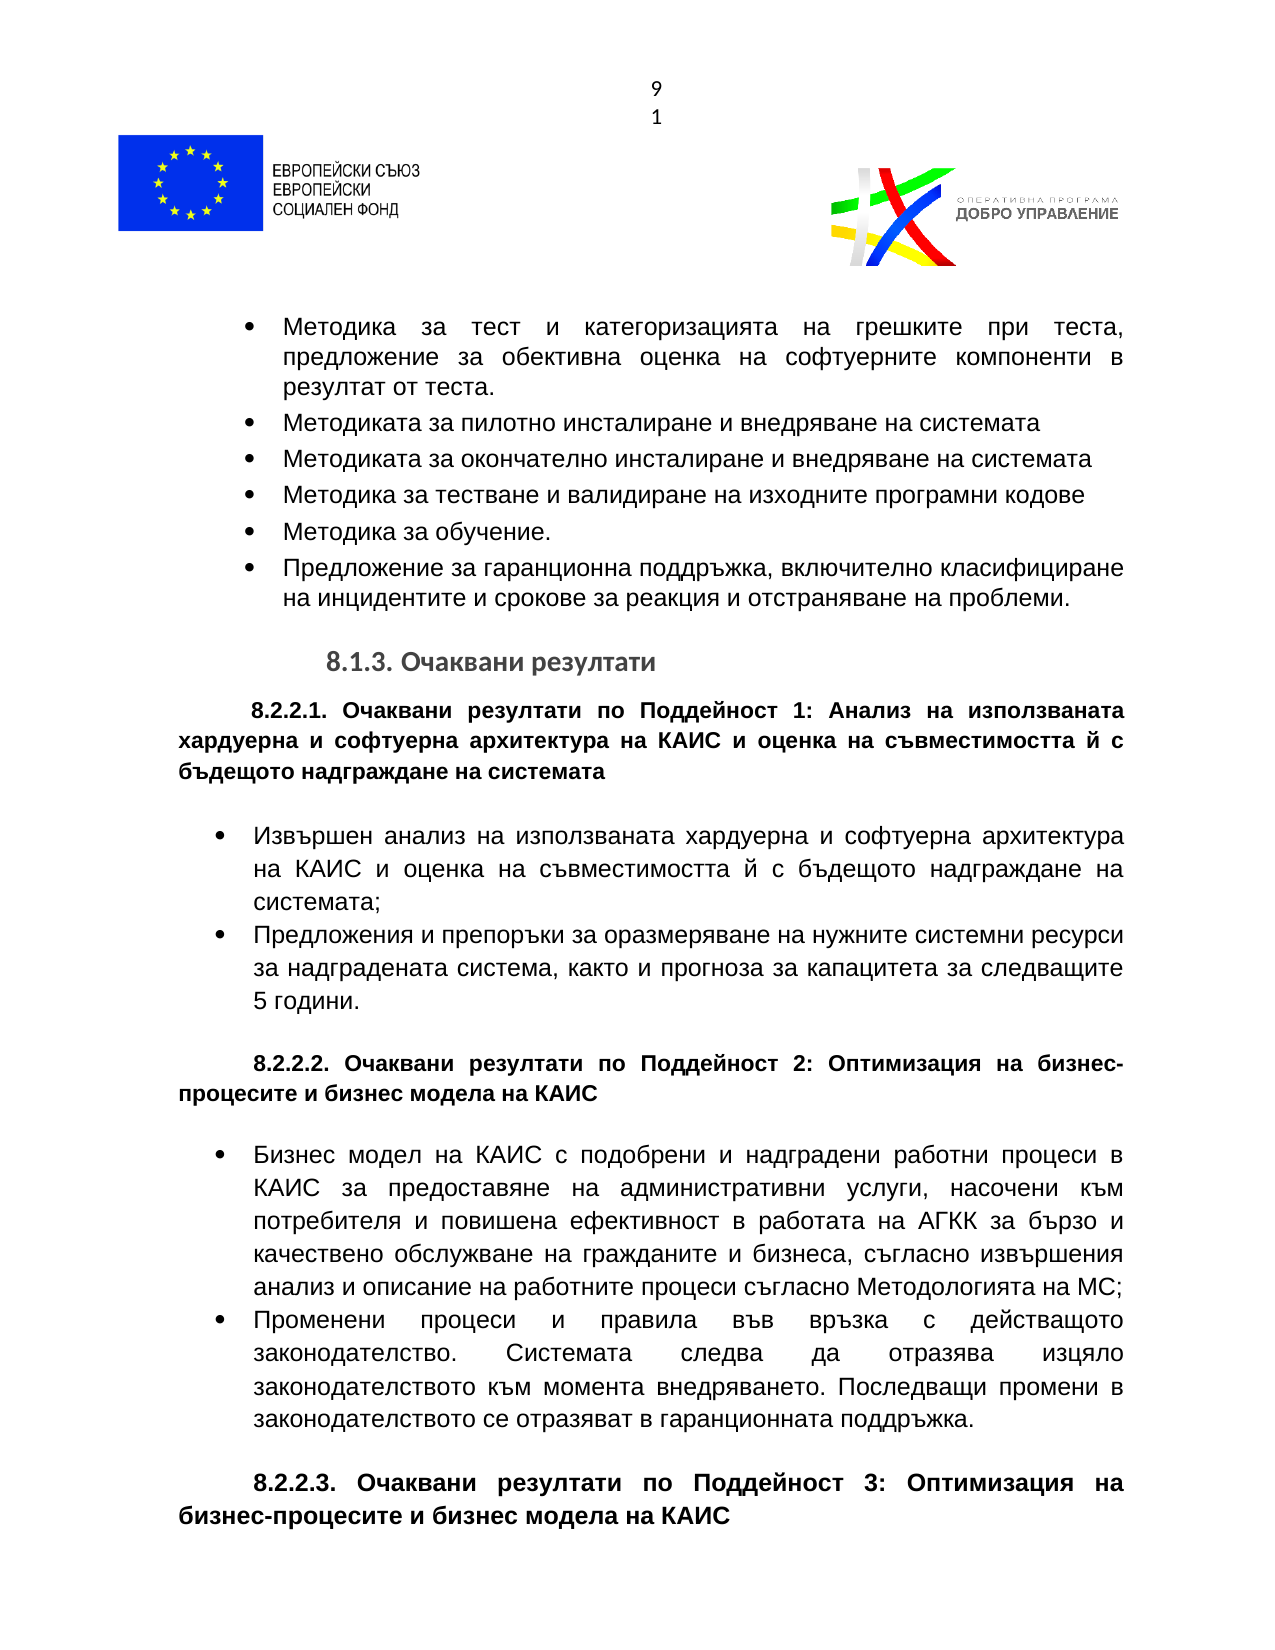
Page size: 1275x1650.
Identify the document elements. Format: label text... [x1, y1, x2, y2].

list Предложения и препоръки за оразмеряване на нужните системни ресурси за надградената система, както и прогноза за капацитета за следващите 5 години. [216, 920, 1125, 1015]
text 8.2.2.3. Очаквани резултати по Поддейност 3: Оптимизация на бизнес-процесите и бизнес модела на КАИС [178, 1468, 1125, 1529]
list Методика за тестване и валидиране на изходните програмни кодове [245, 480, 1125, 509]
text 8.2.2.1. Очаквани резултати по Поддейност 1: Анализ на използваната хардуерна и софтуерна архитектура на КАИС и оценка на съвместимостта й с бъдещото надграждане на системата [178, 697, 1125, 784]
list Извършен анализ на използваната хардуерна и софтуерна архитектура на КАИС и оценка на съвместимостта й с бъдещото надграждане на системата; [216, 821, 1125, 916]
list Бизнес модел на КАИС с подобрени и надградени работни процеси в КАИС за предоставяне на административни услуги, насочени към потребителя и повишена ефективност в работата на АГКК за бързо и качествено обслужване на гражданите и бизнеса, съгласно извършения анализ и описание на работните процеси съгласно Методологията на МС; [216, 1140, 1125, 1301]
list Предложение за гаранционна поддръжка, включително класифициране на инцидентите и срокове за реакция и отстраняване на проблеми. [245, 553, 1125, 612]
text 8.2.2.2. Очаквани резултати по Поддейност 2: Оптимизация на бизнес-процесите и бизнес модела на КАИС [178, 1049, 1125, 1106]
list Методика за обучение. [245, 517, 1125, 545]
list Методиката за окончателно инсталиране и внедряване на системата [245, 444, 1125, 473]
list Променени процеси и правила във връзка с действащото законодателство. Системата следва да отразява изцяло законодателството към момента внедряването. Последващи промени в законодателството се отразяват в гаранционната поддръжка. [216, 1305, 1125, 1433]
list Методиката за пилотно инсталиране и внедряване на системата [245, 408, 1125, 437]
subtitle Очаквани резултати [326, 643, 1125, 678]
list Методика за тест и категоризацията на грешките при теста, предложение за обективна оценка на софтуерните компоненти в резултат от теста. [245, 312, 1125, 400]
